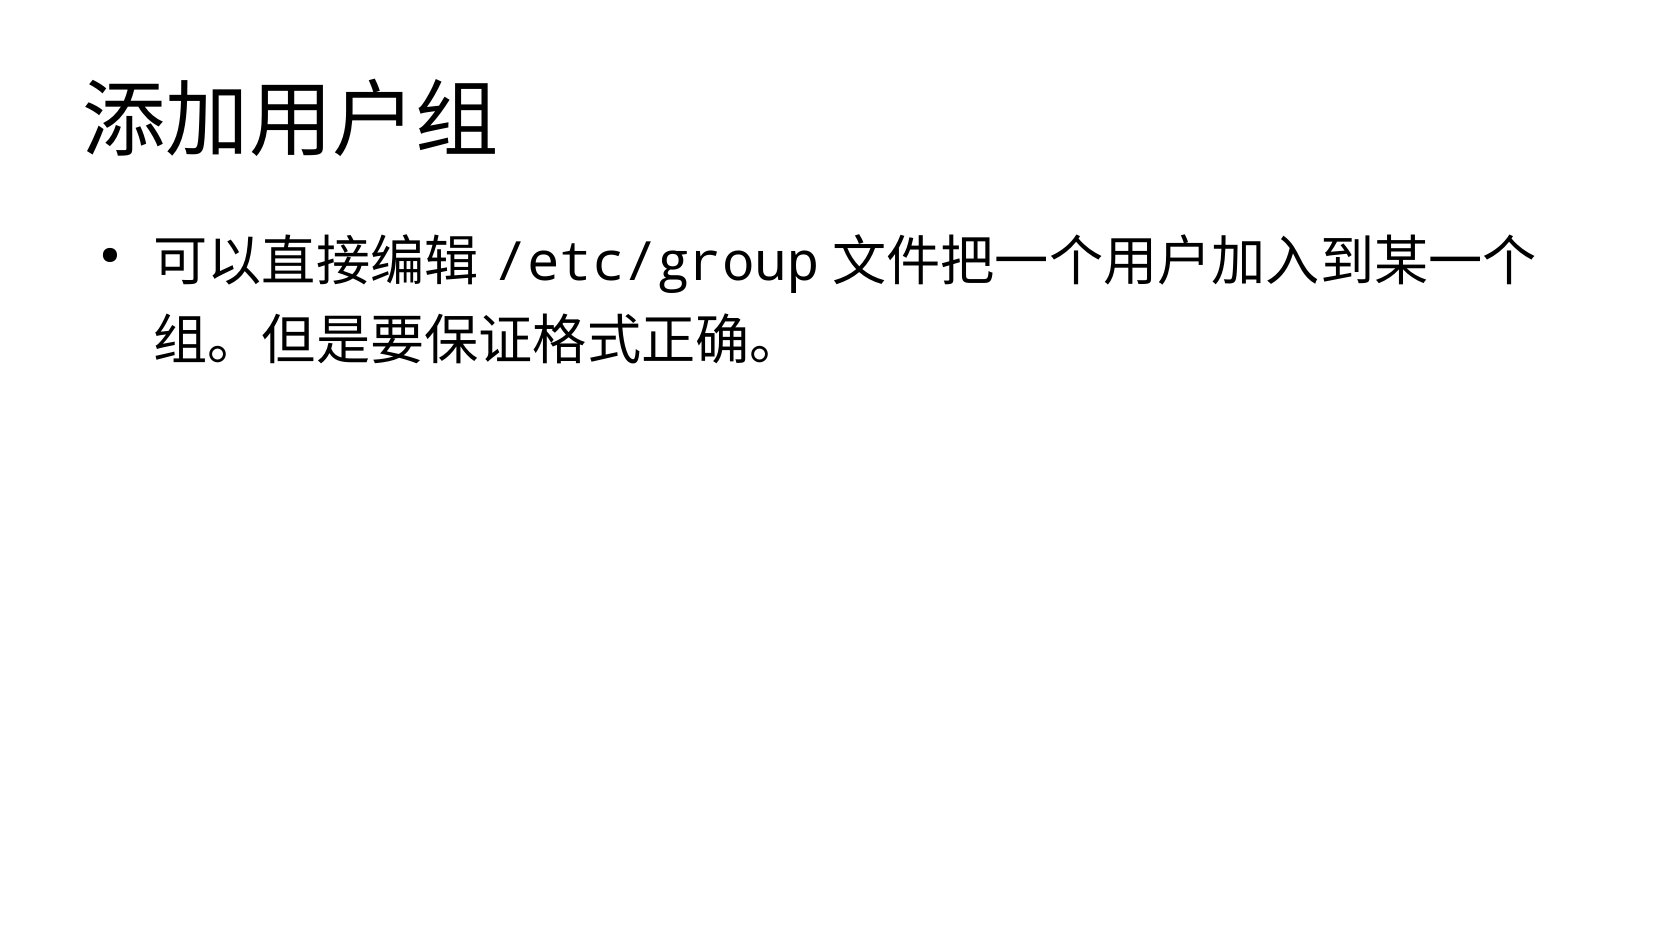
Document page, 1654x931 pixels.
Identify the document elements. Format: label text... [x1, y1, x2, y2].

list 可以直接编辑/etc/group文件把一个用户加入到某一个组。但是要保证格式正确。 [82, 217, 1571, 758]
title 添加用户组 [82, 37, 1571, 189]
